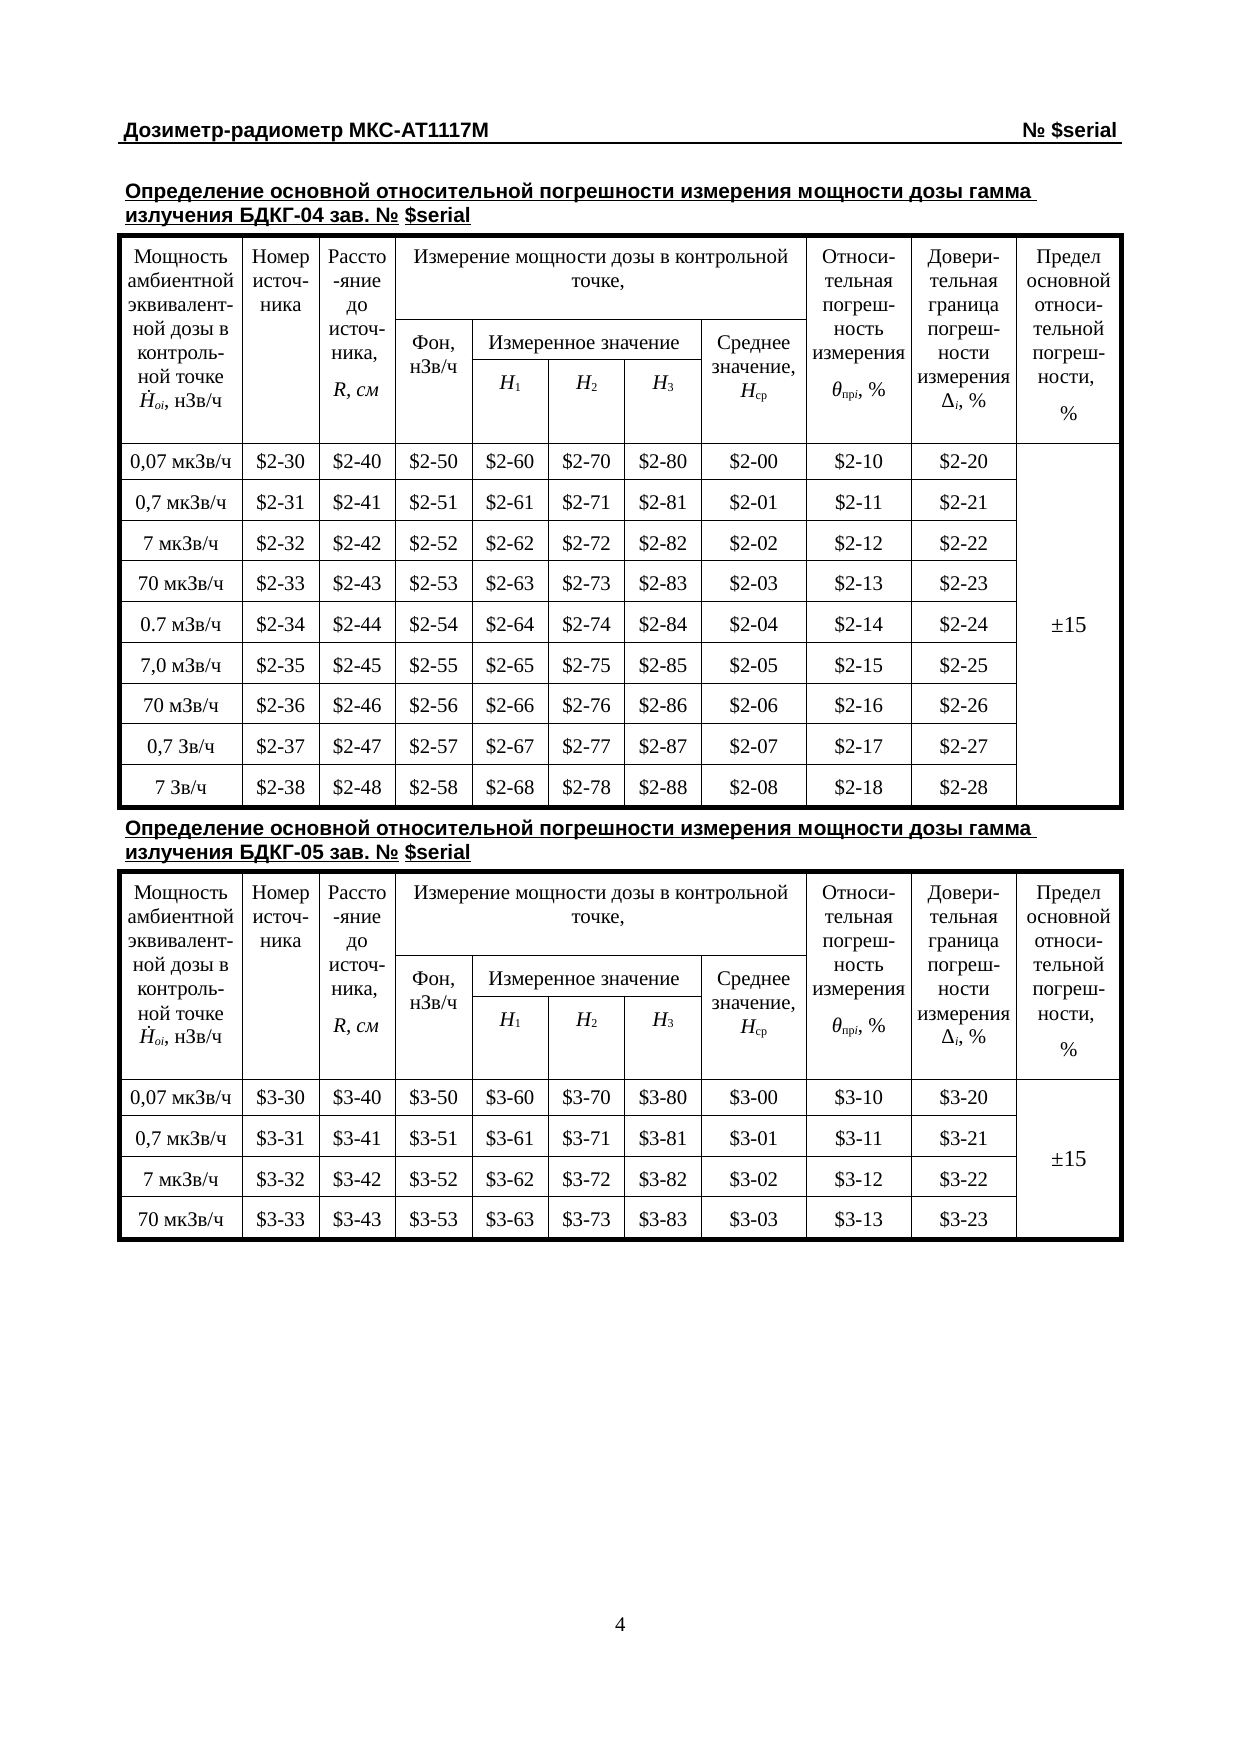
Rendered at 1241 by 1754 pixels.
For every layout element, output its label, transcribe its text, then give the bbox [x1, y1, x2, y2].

table_cell $2-23 [912, 561, 1016, 601]
table_cell $2-82 [625, 521, 701, 560]
table_cell $2-35 [243, 643, 319, 682]
table_cell $2-51 [396, 480, 472, 519]
table_cell H3 [625, 997, 701, 1079]
table_cell $2-36 [243, 684, 319, 723]
table_cell $2-34 [243, 602, 319, 642]
table_cell $3-41 [320, 1116, 395, 1156]
table_cell 0,07 мкЗв/ч [122, 1080, 242, 1115]
table_header Определение основной относительной погрешности измерения мощности дозы гамма излучения БДКГ-04 зав. № $serial [119, 174, 1121, 233]
table_cell $2-83 [625, 561, 701, 601]
table_cell Номер источ-ника [243, 874, 319, 1079]
table_cell $2-45 [320, 643, 395, 682]
table_cell 0,7 Зв/ч [122, 724, 242, 764]
table_cell $2-03 [702, 561, 806, 601]
table_cell $3-52 [396, 1157, 472, 1196]
table_cell $2-08 [702, 765, 806, 804]
table_cell Довери-тельная граница погреш-ности измерения Δi, % [912, 238, 1016, 443]
table_cell $2-13 [807, 561, 911, 601]
table_cell $2-44 [320, 602, 395, 642]
table_cell H1 [473, 360, 548, 443]
table_cell 7 мкЗв/ч [122, 521, 242, 560]
table_cell Предел основной относи-тельной погреш-ности, % [1017, 874, 1119, 1079]
table_cell $2-71 [549, 480, 624, 519]
table_cell $2-61 [473, 480, 548, 519]
table_cell $2-86 [625, 684, 701, 723]
table_cell H2 [549, 997, 624, 1079]
table_cell $2-40 [320, 444, 395, 479]
table_cell $2-42 [320, 521, 395, 560]
table_cell Относи-тельная погреш-ность измерения θпрi, % [807, 238, 911, 443]
table_cell $3-21 [912, 1116, 1016, 1156]
table_cell $2-74 [549, 602, 624, 642]
table_cell 70 мЗв/ч [122, 684, 242, 723]
table_cell $2-58 [396, 765, 472, 804]
table_cell $3-81 [625, 1116, 701, 1156]
table_cell $2-26 [912, 684, 1016, 723]
table_cell 70 мкЗв/ч [122, 1197, 242, 1237]
table_cell $2-55 [396, 643, 472, 682]
table_cell $2-27 [912, 724, 1016, 764]
table_cell 70 мкЗв/ч [122, 561, 242, 601]
table_cell 7 Зв/ч [122, 765, 242, 804]
table_cell $2-63 [473, 561, 548, 601]
table_cell $3-33 [243, 1197, 319, 1237]
table_cell $2-32 [243, 521, 319, 560]
table_cell Измерение мощности дозы в контрольной точке, [396, 874, 806, 955]
table_cell $2-47 [320, 724, 395, 764]
table_cell $2-70 [549, 444, 624, 479]
table_cell $3-51 [396, 1116, 472, 1156]
table_cell $3-31 [243, 1116, 319, 1156]
table_cell H3 [625, 360, 701, 443]
table_cell $2-54 [396, 602, 472, 642]
table_cell Номер источ-ника [243, 238, 319, 443]
table_cell $3-01 [702, 1116, 806, 1156]
table_cell $2-22 [912, 521, 1016, 560]
table_cell $3-80 [625, 1080, 701, 1115]
table_cell 7,0 мЗв/ч [122, 643, 242, 682]
table_cell $2-14 [807, 602, 911, 642]
table_cell $2-48 [320, 765, 395, 804]
table_cell $3-63 [473, 1197, 548, 1237]
table_cell $2-04 [702, 602, 806, 642]
table_cell $3-50 [396, 1080, 472, 1115]
table_cell Измеренное значение [473, 320, 701, 359]
table_cell Мощность амбиентной эквивалент-ной дозы в контроль-ной точке Ḣoi, нЗв/ч [122, 874, 242, 1079]
table_cell $3-53 [396, 1197, 472, 1237]
table_cell $2-67 [473, 724, 548, 764]
table_cell ±15 [1017, 1080, 1119, 1237]
table_cell $3-82 [625, 1157, 701, 1196]
table_header Определение основной относительной погрешности измерения мощности дозы гамма излучения БДКГ-05 зав. № $serial [119, 810, 1121, 869]
table_cell Измерение мощности дозы в контрольной точке, [396, 238, 806, 319]
table_cell $3-43 [320, 1197, 395, 1237]
table_cell $2-50 [396, 444, 472, 479]
table_cell $2-56 [396, 684, 472, 723]
table_cell $2-76 [549, 684, 624, 723]
table_cell $2-81 [625, 480, 701, 519]
table_cell $2-18 [807, 765, 911, 804]
table_cell $2-60 [473, 444, 548, 479]
table_cell $2-43 [320, 561, 395, 601]
table_cell Довери-тельная граница погреш-ности измерения Δi, % [912, 874, 1016, 1079]
table_cell $2-73 [549, 561, 624, 601]
table_cell $2-33 [243, 561, 319, 601]
table_cell Мощность амбиентной эквивалент-ной дозы в контроль-ной точке Ḣoi, нЗв/ч [122, 238, 242, 443]
table_cell $3-30 [243, 1080, 319, 1115]
table_cell Относи-тельная погреш-ность измерения θпрi, % [807, 874, 911, 1079]
table_cell $2-87 [625, 724, 701, 764]
table_cell $2-00 [702, 444, 806, 479]
table_cell Измеренное значение [473, 956, 701, 996]
table_cell $2-80 [625, 444, 701, 479]
table_cell $2-64 [473, 602, 548, 642]
table_cell $2-15 [807, 643, 911, 682]
table_cell H1 [473, 997, 548, 1079]
table_cell $2-75 [549, 643, 624, 682]
table_cell $2-11 [807, 480, 911, 519]
table_cell H2 [549, 360, 624, 443]
table_cell $2-30 [243, 444, 319, 479]
table_cell Рассто-яние до источ-ника, R, см [320, 238, 395, 443]
table_cell $2-07 [702, 724, 806, 764]
table_cell $3-60 [473, 1080, 548, 1115]
table_cell $3-70 [549, 1080, 624, 1115]
table_cell Предел основной относи-тельной погреш-ности, % [1017, 238, 1119, 443]
table_cell $2-24 [912, 602, 1016, 642]
table_cell $3-10 [807, 1080, 911, 1115]
table_cell Среднее значение, Hср [702, 956, 806, 1079]
table_cell $3-32 [243, 1157, 319, 1196]
table_cell Рассто-яние до источ-ника, R, см [320, 874, 395, 1079]
table_cell 0.7 мЗв/ч [122, 602, 242, 642]
table_cell 7 мкЗв/ч [122, 1157, 242, 1196]
table_cell $2-78 [549, 765, 624, 804]
table_cell $2-10 [807, 444, 911, 479]
table_cell $2-01 [702, 480, 806, 519]
table_cell $3-13 [807, 1197, 911, 1237]
table_cell $2-12 [807, 521, 911, 560]
table_cell $2-62 [473, 521, 548, 560]
table_cell $2-52 [396, 521, 472, 560]
table_cell Среднее значение, Hср [702, 320, 806, 443]
table_cell Фон, нЗв/ч [396, 956, 472, 1079]
table_cell $2-02 [702, 521, 806, 560]
table_cell $3-61 [473, 1116, 548, 1156]
table_cell $2-41 [320, 480, 395, 519]
table_cell $2-88 [625, 765, 701, 804]
table_cell $2-28 [912, 765, 1016, 804]
table_cell $2-25 [912, 643, 1016, 682]
table_cell $3-12 [807, 1157, 911, 1196]
table_cell $3-11 [807, 1116, 911, 1156]
table_cell $3-00 [702, 1080, 806, 1115]
table_cell $2-72 [549, 521, 624, 560]
table_cell $2-31 [243, 480, 319, 519]
table_cell $2-65 [473, 643, 548, 682]
table_cell $2-05 [702, 643, 806, 682]
table_cell $3-02 [702, 1157, 806, 1196]
table_cell $2-20 [912, 444, 1016, 479]
table_cell $3-62 [473, 1157, 548, 1196]
table_cell $3-03 [702, 1197, 806, 1237]
table_cell $2-46 [320, 684, 395, 723]
table_cell $2-38 [243, 765, 319, 804]
table_cell $2-57 [396, 724, 472, 764]
table_cell $3-83 [625, 1197, 701, 1237]
table_cell $2-85 [625, 643, 701, 682]
table_cell 0,07 мкЗв/ч [122, 444, 242, 479]
table_cell $3-22 [912, 1157, 1016, 1196]
table_cell 0,7 мкЗв/ч [122, 480, 242, 519]
table_cell $3-20 [912, 1080, 1016, 1115]
table_cell Фон, нЗв/ч [396, 320, 472, 443]
table_cell $2-68 [473, 765, 548, 804]
table_cell $3-42 [320, 1157, 395, 1196]
table_cell $2-06 [702, 684, 806, 723]
table_cell $3-40 [320, 1080, 395, 1115]
table_cell $3-23 [912, 1197, 1016, 1237]
table_cell $3-71 [549, 1116, 624, 1156]
table_cell $3-72 [549, 1157, 624, 1196]
table_cell $2-37 [243, 724, 319, 764]
table_cell $3-73 [549, 1197, 624, 1237]
table_cell $2-66 [473, 684, 548, 723]
table_cell $2-84 [625, 602, 701, 642]
table_cell $2-17 [807, 724, 911, 764]
table_cell $2-53 [396, 561, 472, 601]
table_cell $2-16 [807, 684, 911, 723]
table_cell $2-77 [549, 724, 624, 764]
table_cell 0,7 мкЗв/ч [122, 1116, 242, 1156]
table_cell ±15 [1017, 444, 1119, 804]
table_cell $2-21 [912, 480, 1016, 519]
